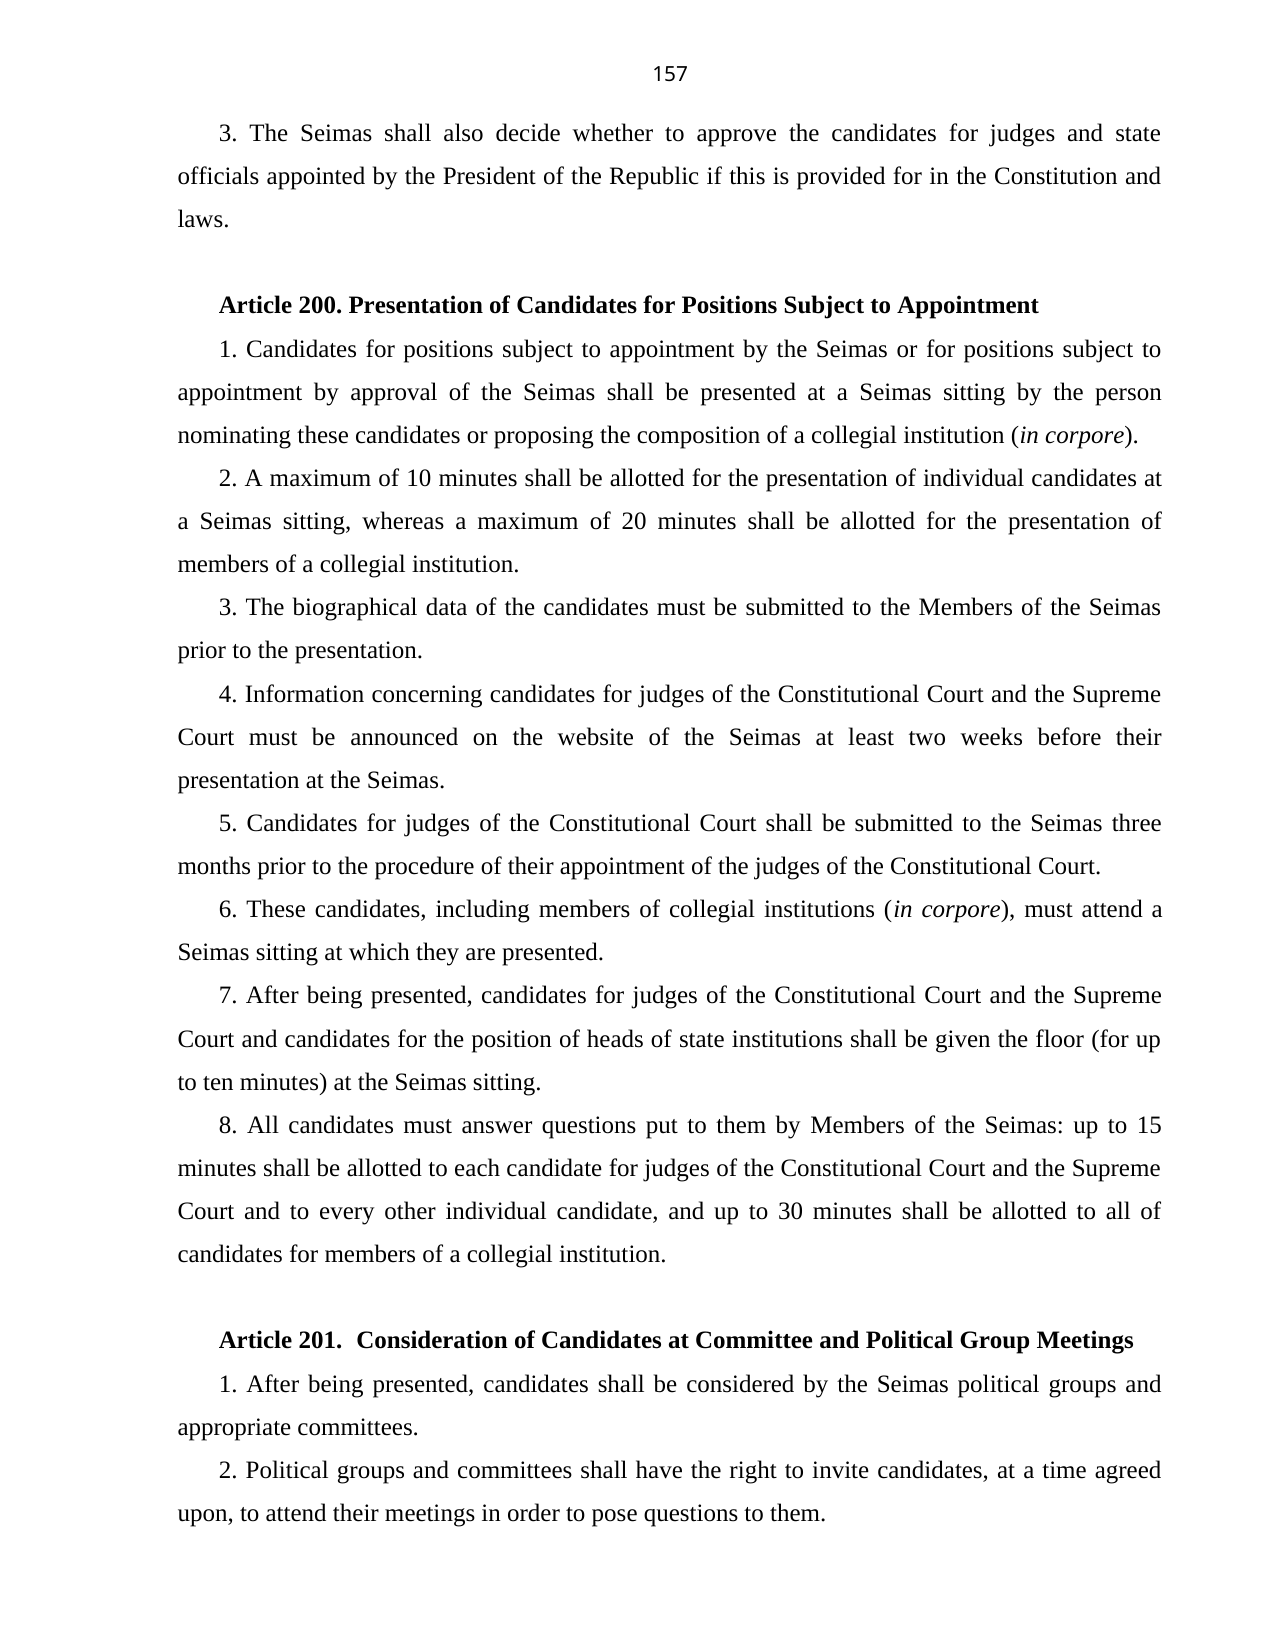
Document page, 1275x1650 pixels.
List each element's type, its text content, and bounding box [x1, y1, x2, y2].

text 7. After being presented, candidates for judges of the Constitutional Court and the Supreme Court and candidates for the position of heads of state institutions shall be given the floor (for up to ten minutes) at the Seimas sitting. [177, 981, 1163, 1096]
text 1. Candidates for positions subject to appointment by the Seimas or for positions subject to appointment by approval of the Seimas shall be presented at a Seimas sitting by the person nominating these candidates or proposing the composition of a collegial institution (in corpore). [177, 334, 1163, 449]
text 3. The biographical data of the candidates must be submitted to the Members of the Seimas prior to the presentation. [177, 592, 1163, 664]
text 8. All candidates must answer questions put to them by Members of the Seimas: up to 15 minutes shall be allotted to each candidate for judges of the Constitutional Court and the Supreme Court and to every other individual candidate, and up to 30 minutes shall be allotted to all of candidates for members of a collegial institution. [177, 1110, 1163, 1268]
text Article 200. Presentation of Candidates for Positions Subject to Appointment [177, 291, 1163, 319]
text Article 201. Consideration of Candidates at Committee and Political Group Meetings [177, 1326, 1163, 1354]
text 6. These candidates, including members of collegial institutions (in corpore), must attend a Seimas sitting at which they are presented. [177, 894, 1163, 966]
text 2. A maximum of 10 minutes shall be allotted for the presentation of individual candidates at a Seimas sitting, whereas a maximum of 20 minutes shall be allotted for the presentation of members of a collegial institution. [177, 463, 1163, 578]
text 3. The Seimas shall also decide whether to approve the candidates for judges and state officials appointed by the President of the Republic if this is provided for in the Constitution and laws. [177, 118, 1163, 233]
text 2. Political groups and committees shall have the right to invite candidates, at a time agreed upon, to attend their meetings in order to pose questions to them. [177, 1455, 1163, 1527]
text 1. After being presented, candidates shall be considered by the Seimas political groups and appropriate committees. [177, 1369, 1163, 1441]
text 4. Information concerning candidates for judges of the Constitutional Court and the Supreme Court must be announced on the website of the Seimas at least two weeks before their presentation at the Seimas. [177, 679, 1163, 794]
text 5. Candidates for judges of the Constitutional Court shall be submitted to the Seimas three months prior to the procedure of their appointment of the judges of the Constitutional Court. [177, 808, 1163, 880]
